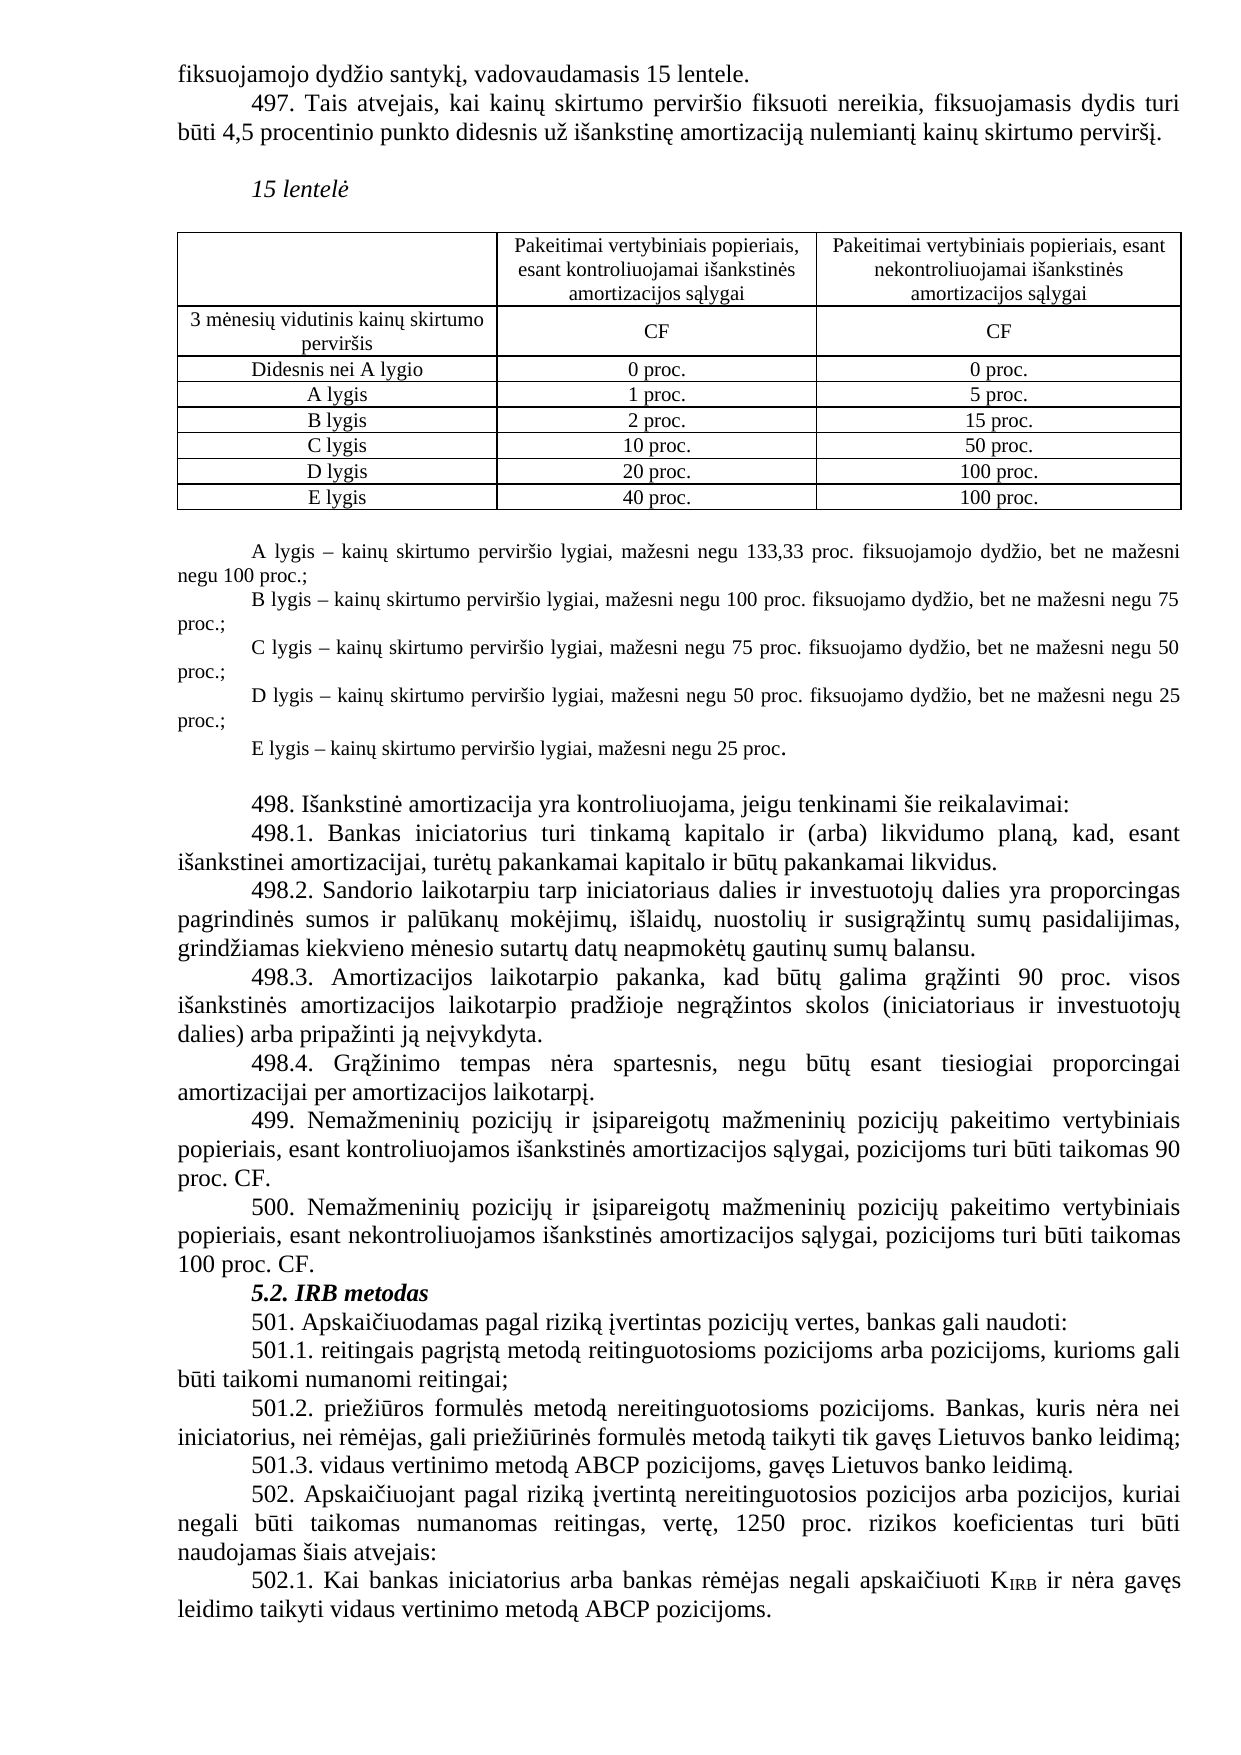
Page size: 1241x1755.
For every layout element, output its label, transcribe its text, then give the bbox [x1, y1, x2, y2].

text A lygis – kainų skirtumo perviršio lygiai, mažesni negu 133,33 proc. fiksuojamojo dydžio, bet ne mažesni negu 100 proc.; [177, 539, 1181, 587]
text 501.2. priežiūros formulės metodą nereitinguotosioms pozicijoms. Bankas, kuris nėra nei iniciatorius, nei rėmėjas, gali priežiūrinės formulės metodą taikyti tik gavęs Lietuvos banko leidimą; [177, 1393, 1181, 1450]
text 502. Apskaičiuojant pagal riziką įvertintą nereitinguotosios pozicijos arba pozicijos, kuriai negali būti taikomas numanomas reitingas, vertę, 1250 proc. rizikos koeficientas turi būti naudojamas šiais atvejais: [177, 1479, 1181, 1565]
text 5.2. IRB metodas [177, 1278, 1181, 1307]
text C lygis – kainų skirtumo perviršio lygiai, mažesni negu 75 proc. fiksuojamo dydžio, bet ne mažesni negu 50 proc.; [177, 635, 1181, 683]
text 15 lentelė [177, 174, 1181, 203]
text 501.3. vidaus vertinimo metodą ABCP pozicijoms, gavęs Lietuvos banko leidimą. [177, 1450, 1181, 1479]
table_cell CF [498, 307, 816, 355]
text 498.3. Amortizacijos laikotarpio pakanka, kad būtų galima grąžinti 90 proc. visos išankstinės amortizacijos laikotarpio pradžioje negrąžintos skolos (iniciatoriaus ir investuotojų dalies) arba pripažinti ją neįvykdyta. [177, 962, 1181, 1048]
text fiksuojamojo dydžio santykį, vadovaudamasis 15 lentele. [177, 59, 1181, 88]
text 498.4. Grąžinimo tempas nėra spartesnis, negu būtų esant tiesiogiai proporcingai amortizacijai per amortizacijos laikotarpį. [177, 1048, 1181, 1105]
text 498.2. Sandorio laikotarpiu tarp iniciatoriaus dalies ir investuotojų dalies yra proporcingas pagrindinės sumos ir palūkanų mokėjimų, išlaidų, nuostolių ir susigrąžintų sumų pasidalijimas, grindžiamas kiekvieno mėnesio sutartų datų neapmokėtų gautinų sumų balansu. [177, 875, 1181, 962]
text 498.1. Bankas iniciatorius turi tinkamą kapitalo ir (arba) likvidumo planą, kad, esant išankstinei amortizacijai, turėtų pakankamai kapitalo ir būtų pakankamai likvidus. [177, 818, 1181, 875]
table_header [178, 233, 496, 305]
text B lygis – kainų skirtumo perviršio lygiai, mažesni negu 100 proc. fiksuojamo dydžio, bet ne mažesni negu 75 proc.; [177, 587, 1181, 635]
text 497. Tais atvejais, kai kainų skirtumo perviršio fiksuoti nereikia, fiksuojamasis dydis turi būti 4,5 procentinio punkto didesnis už išankstinę amortizaciją nulemiantį kainų skirtumo perviršį. [177, 88, 1181, 145]
text D lygis – kainų skirtumo perviršio lygiai, mažesni negu 50 proc. fiksuojamo dydžio, bet ne mažesni negu 25 proc.; [177, 683, 1181, 732]
text 499. Nemažmeninių pozicijų ir įsipareigotų mažmeninių pozicijų pakeitimo vertybiniais popieriais, esant kontroliuojamos išankstinės amortizacijos sąlygai, pozicijoms turi būti taikomas 90 proc. CF. [177, 1105, 1181, 1192]
text E lygis – kainų skirtumo perviršio lygiai, mažesni negu 25 proc. [177, 732, 1181, 760]
text 498. Išankstinė amortizacija yra kontroliuojama, jeigu tenkinami šie reikalavimai: [177, 789, 1181, 818]
text 501. Apskaičiuodamas pagal riziką įvertintas pozicijų vertes, bankas gali naudoti: [177, 1307, 1181, 1335]
text 500. Nemažmeninių pozicijų ir įsipareigotų mažmeninių pozicijų pakeitimo vertybiniais popieriais, esant nekontroliuojamos išankstinės amortizacijos sąlygai, pozicijoms turi būti taikomas 100 proc. CF. [177, 1192, 1181, 1278]
text 501.1. reitingais pagrįstą metodą reitinguotosioms pozicijoms arba pozicijoms, kurioms gali būti taikomi numanomi reitingai; [177, 1335, 1181, 1393]
table_cell CF [817, 307, 1180, 355]
text 502.1. Kai bankas iniciatorius arba bankas rėmėjas negali apskaičiuoti KIRB ir nėra gavęs leidimo taikyti vidaus vertinimo metodą ABCP pozicijoms. [177, 1565, 1181, 1623]
